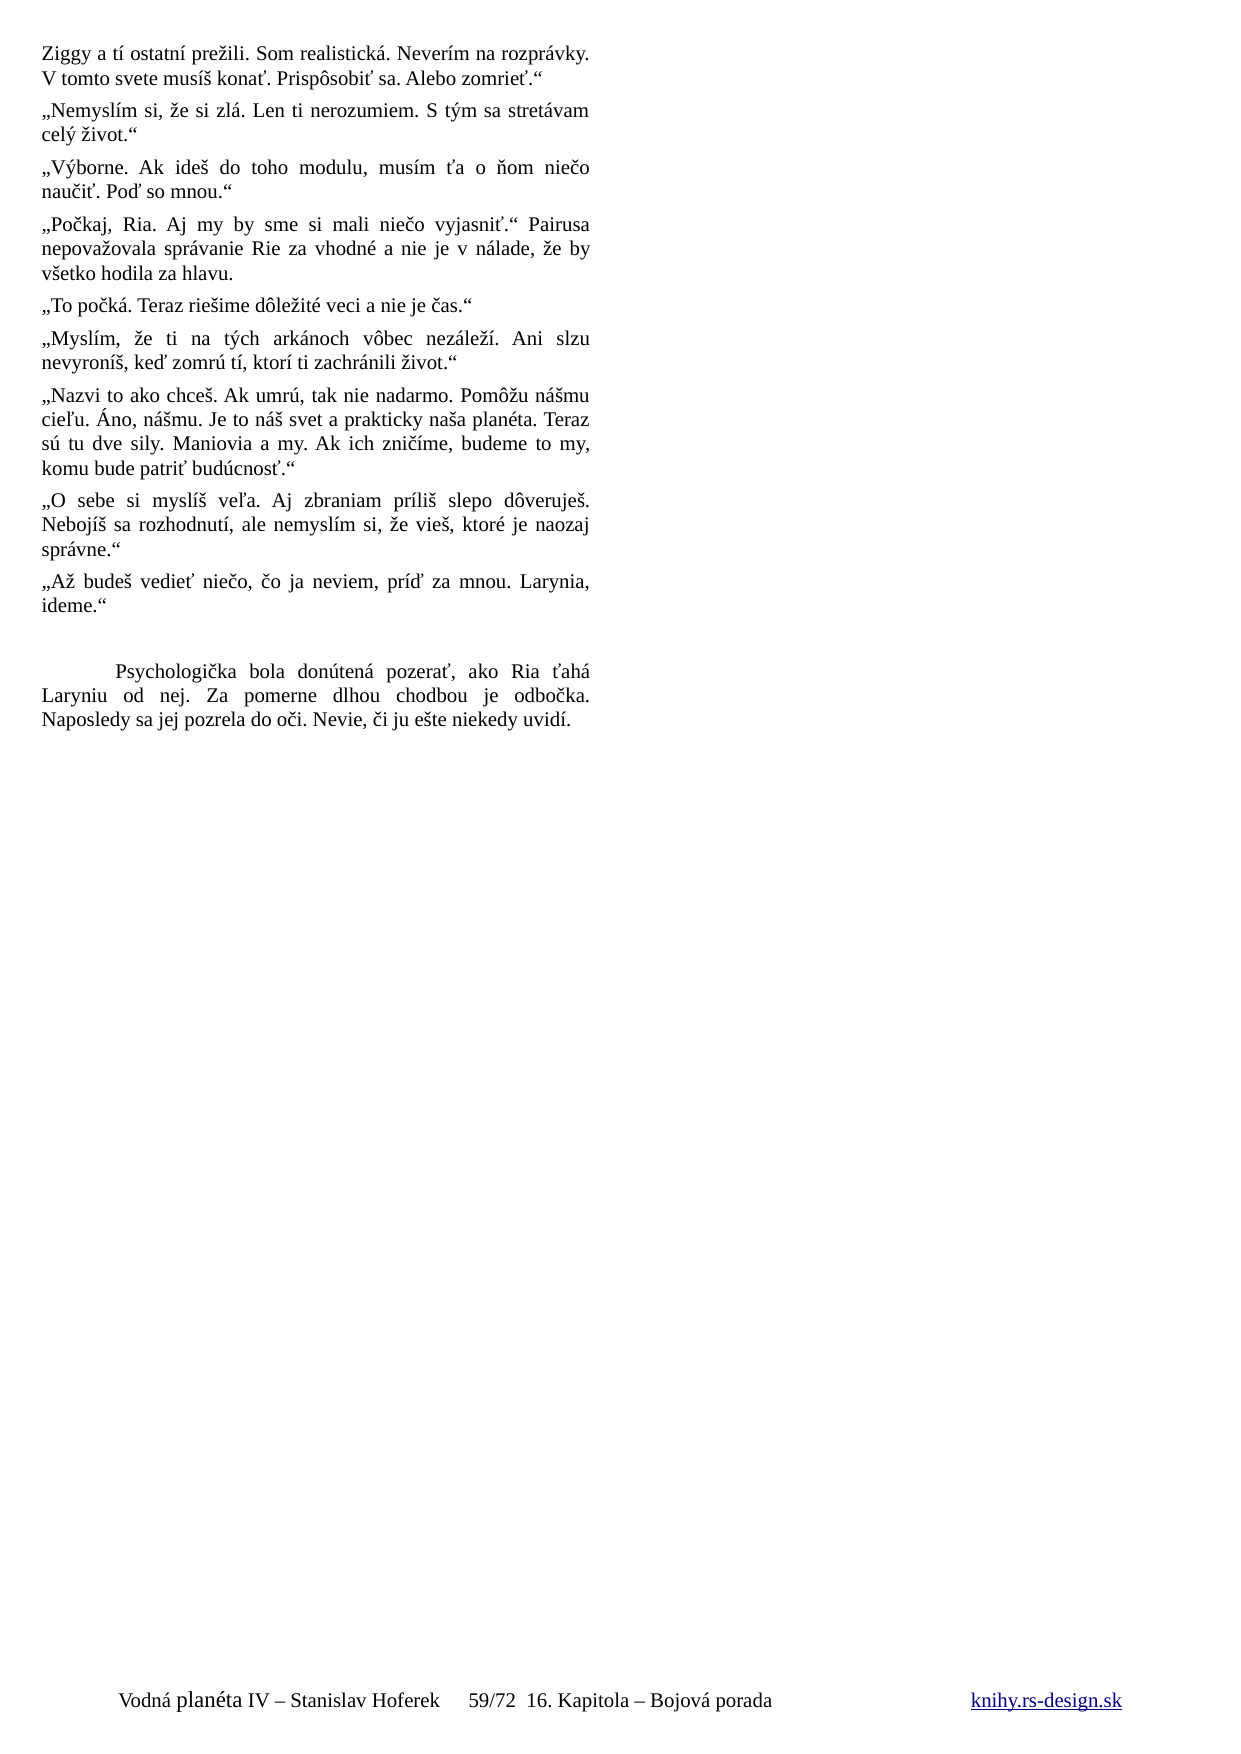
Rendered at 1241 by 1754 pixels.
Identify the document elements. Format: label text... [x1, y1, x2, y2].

text „Nemyslím si, že si zlá. Len ti nerozumiem. S tým sa stretávam celý život.“ [41, 98, 591, 146]
text „To počká. Teraz riešime dôležité veci a nie je čas.“ [41, 293, 591, 317]
text „Počkaj, Ria. Aj my by sme si mali niečo vyjasniť.“ Pairusa nepovažovala správanie Rie za vhodné a nie je v nálade, že by všetko hodila za hlavu. [41, 212, 591, 284]
text Psychologička bola donútená pozerať, ako Ria ťahá Laryniu od nej. Za pomerne dlhou chodbou je odbočka. Naposledy sa jej pozrela do oči. Nevie, či ju ešte niekedy uvidí. [41, 659, 591, 731]
text „Myslím, že ti na tých arkánoch vôbec nezáleží. Ani slzu nevyroníš, keď zomrú tí, ktorí ti zachránili život.“ [41, 326, 591, 374]
text „Nazvi to ako chceš. Ak umrú, tak nie nadarmo. Pomôžu nášmu cieľu. Áno, nášmu. Je to náš svet a prakticky naša planéta. Teraz sú tu dve sily. Maniovia a my. Ak ich zničíme, budeme to my, komu bude patriť budúcnosť.“ [41, 383, 591, 479]
text „O sebe si myslíš veľa. Aj zbraniam príliš slepo dôveruješ. Nebojíš sa rozhodnutí, ale nemyslím si, že vieš, ktoré je naozaj správne.“ [41, 488, 591, 561]
text „Výborne. Ak ideš do toho modulu, musím ťa o ňom niečo naučiť. Poď so mnou.“ [41, 155, 591, 203]
text Ziggy a tí ostatní prežili. Som realistická. Neverím na rozprávky. V tomto svete musíš konať. Prispôsobiť sa. Alebo zomrieť.“ [41, 41, 591, 89]
text „Až budeš vedieť niečo, čo ja neviem, príď za mnou. Larynia, ideme.“ [41, 569, 591, 617]
